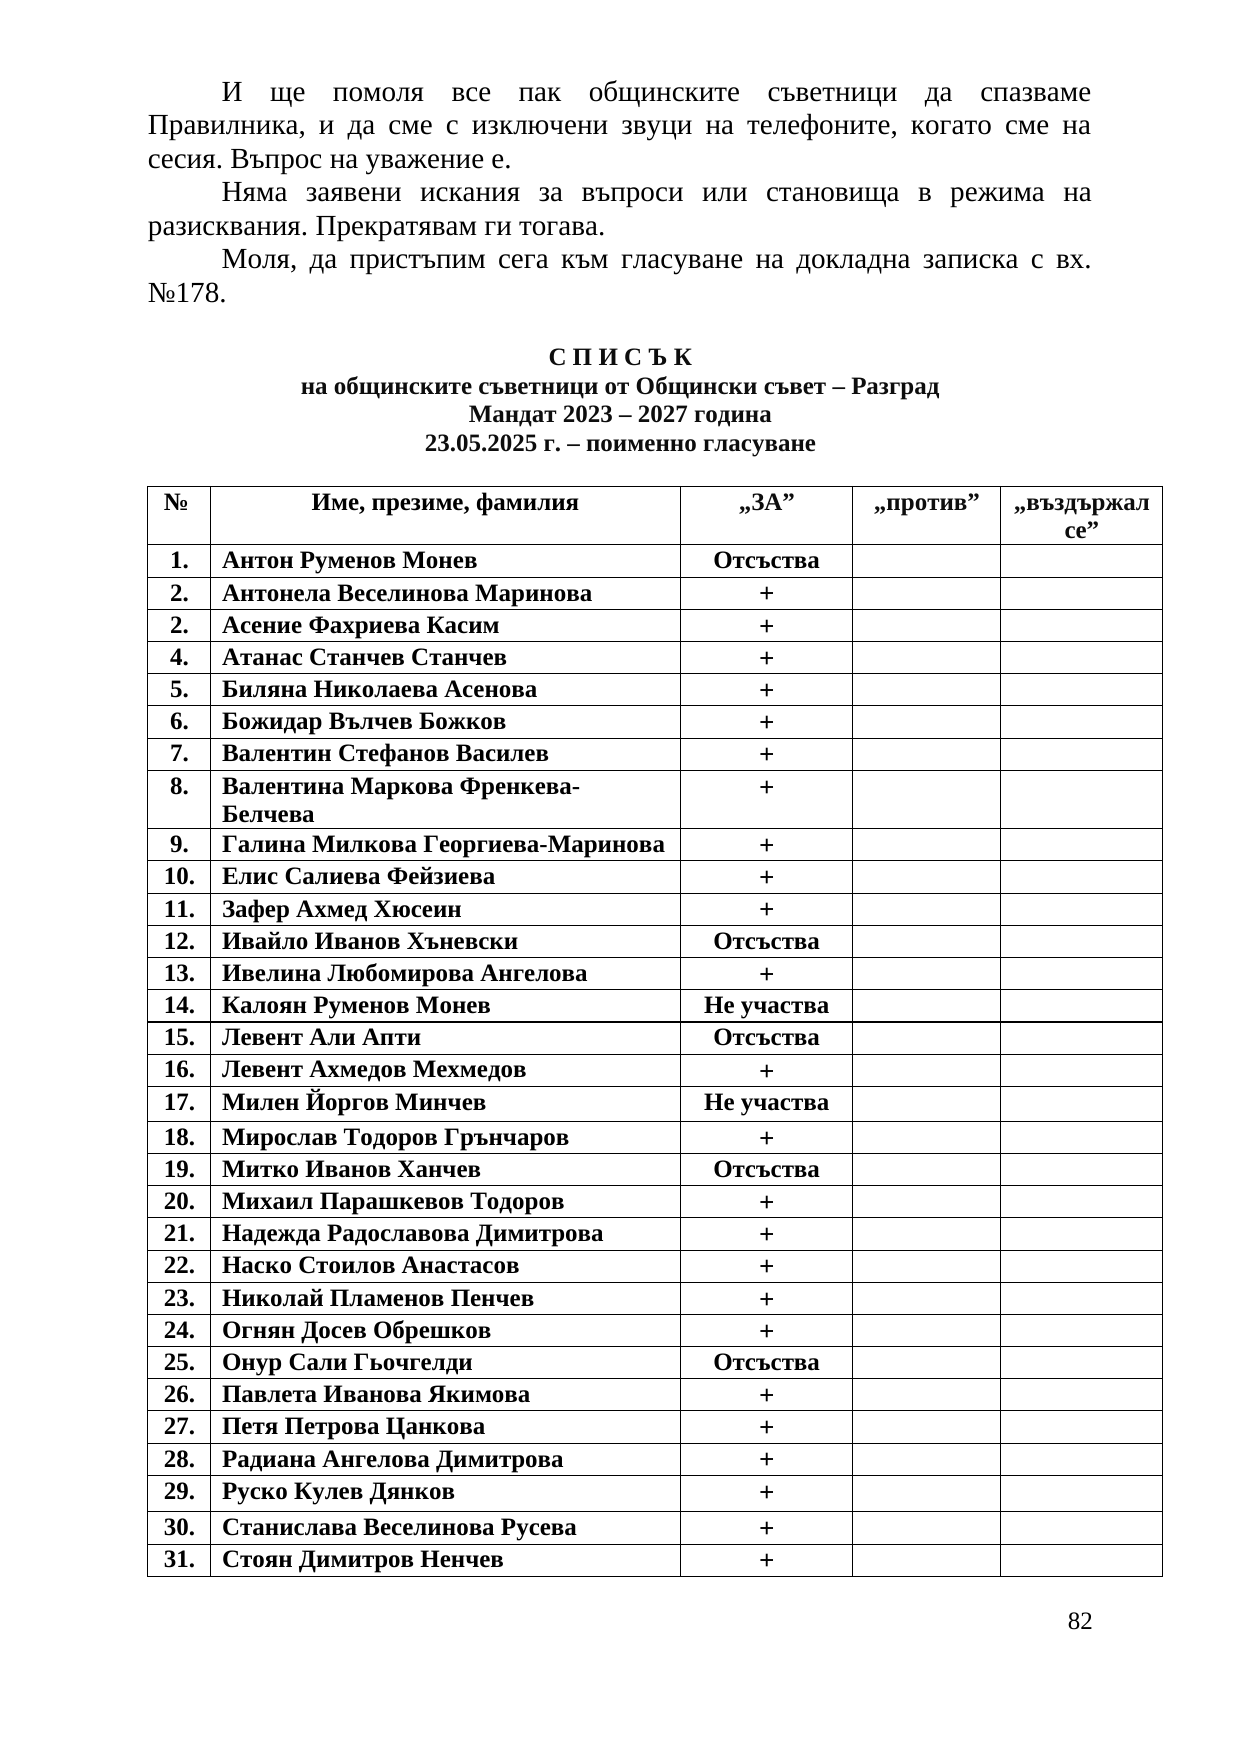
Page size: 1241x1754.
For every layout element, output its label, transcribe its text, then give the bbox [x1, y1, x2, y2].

table_cell 26. [148, 1379, 210, 1410]
table_cell + [681, 1512, 852, 1543]
table_cell Галина Милкова Георгиева-Маринова [211, 829, 680, 860]
table_cell 28. [148, 1444, 210, 1475]
table_cell 2. [148, 610, 210, 641]
table_cell + [681, 829, 852, 860]
table_header „ЗА” [681, 487, 852, 544]
table_cell [853, 642, 1000, 673]
table_cell 22. [148, 1251, 210, 1282]
table_cell 6. [148, 706, 210, 737]
table_cell [1001, 1411, 1162, 1443]
table_cell 15. [148, 1023, 210, 1053]
table_cell Петя Петрова Цанкова [211, 1411, 680, 1443]
table_cell Наско Стоилов Анастасов [211, 1251, 680, 1282]
table_cell 20. [148, 1186, 210, 1217]
table_cell Митко Иванов Ханчев [211, 1154, 680, 1185]
table_cell [1001, 1154, 1162, 1185]
table_cell [1001, 829, 1162, 860]
table_cell + [681, 706, 852, 737]
table_cell + [681, 1283, 852, 1314]
text Няма заявени искания за въпроси или становища в режима на разисквания. Прекратявам ги тогава. [148, 174, 1093, 241]
table_cell 27. [148, 1411, 210, 1443]
table_cell + [681, 642, 852, 673]
table_cell Божидар Вълчев Божков [211, 706, 680, 737]
table_cell 14. [148, 990, 210, 1021]
table_cell Станислава Веселинова Русева [211, 1512, 680, 1543]
table_cell [1001, 1379, 1162, 1410]
text С П И С Ъ К [148, 342, 1093, 371]
table_cell 11. [148, 894, 210, 925]
table_cell [1001, 610, 1162, 641]
table_cell Ивелина Любомирова Ангелова [211, 958, 680, 989]
table_cell Биляна Николаева Асенова [211, 674, 680, 705]
table_cell [853, 1122, 1000, 1153]
table_cell [1001, 1315, 1162, 1346]
table_cell + [681, 1186, 852, 1217]
table_cell 21. [148, 1218, 210, 1249]
table_cell 23. [148, 1283, 210, 1314]
table_cell 16. [148, 1055, 210, 1086]
table_cell + [681, 1411, 852, 1443]
table_cell 4. [148, 642, 210, 673]
table_cell Антонела Веселинова Маринова [211, 578, 680, 609]
table_cell 9. [148, 829, 210, 860]
table_header „въздържал се” [1001, 487, 1162, 544]
table_cell 5. [148, 674, 210, 705]
table_cell 24. [148, 1315, 210, 1346]
table_cell [1001, 1087, 1162, 1121]
table_cell + [681, 1055, 852, 1086]
text Моля, да пристъпим сега към гласуване на докладна записка с вх.№178. [148, 241, 1093, 308]
table_cell [1001, 1055, 1162, 1086]
table_cell Валентина Маркова Френкева-Белчева [211, 771, 680, 828]
table_cell Николай Пламенов Пенчев [211, 1283, 680, 1314]
table_cell Зафер Ахмед Хюсеин [211, 894, 680, 925]
table_cell [853, 958, 1000, 989]
table_cell [853, 610, 1000, 641]
table_cell [1001, 861, 1162, 893]
table_cell Ивайло Иванов Хъневски [211, 926, 680, 957]
table_cell [853, 771, 1000, 828]
table_cell Левент Али Апти [211, 1023, 680, 1053]
table_cell [1001, 1218, 1162, 1249]
table_cell [1001, 926, 1162, 957]
subtitle Мандат 2023 – 2027 година [148, 399, 1093, 428]
table_cell [853, 739, 1000, 770]
table_cell Левент Ахмедов Мехмедов [211, 1055, 680, 1086]
table_cell + [681, 1122, 852, 1153]
table_cell [853, 990, 1000, 1021]
table_cell 18. [148, 1122, 210, 1153]
table_cell + [681, 958, 852, 989]
table_cell [1001, 545, 1162, 577]
table_cell [853, 1087, 1000, 1121]
table_cell [853, 706, 1000, 737]
table_cell 30. [148, 1512, 210, 1543]
table_cell Надежда Радославова Димитрова [211, 1218, 680, 1249]
table_cell [1001, 771, 1162, 828]
table_cell [1001, 578, 1162, 609]
table_cell [1001, 1545, 1162, 1576]
table_cell [853, 1411, 1000, 1443]
table_cell Валентин Стефанов Василев [211, 739, 680, 770]
table_cell + [681, 894, 852, 925]
table_header № [148, 487, 210, 544]
table_cell + [681, 1218, 852, 1249]
table_cell [1001, 1251, 1162, 1282]
table_cell 17. [148, 1087, 210, 1121]
table_cell Асение Фахриева Касим [211, 610, 680, 641]
table_cell [853, 829, 1000, 860]
table_cell Не участва [681, 990, 852, 1021]
table_cell [1001, 1476, 1162, 1511]
table_cell Отсъства [681, 1023, 852, 1053]
table_cell [853, 674, 1000, 705]
table_header „против” [853, 487, 1000, 544]
table_cell [1001, 1186, 1162, 1217]
table_cell [1001, 1512, 1162, 1543]
table_cell Огнян Досев Обрешков [211, 1315, 680, 1346]
table_cell [1001, 1347, 1162, 1378]
table_cell [1001, 674, 1162, 705]
text на общинските съветници от Общински съвет – Разград [148, 371, 1093, 399]
table_cell + [681, 578, 852, 609]
table_cell 2. [148, 578, 210, 609]
table_cell [853, 1055, 1000, 1086]
table_cell 13. [148, 958, 210, 989]
table_cell + [681, 861, 852, 893]
table_cell 31. [148, 1545, 210, 1576]
table_cell [1001, 958, 1162, 989]
table_cell [853, 1476, 1000, 1511]
table_cell [1001, 642, 1162, 673]
table_cell [1001, 1444, 1162, 1475]
text 23.05.2025 г. – поименно гласуване [148, 428, 1093, 457]
table_cell [1001, 739, 1162, 770]
table_cell + [681, 1379, 852, 1410]
table_cell [853, 1315, 1000, 1346]
table_cell [1001, 1122, 1162, 1153]
table_cell Павлета Иванова Якимова [211, 1379, 680, 1410]
table_cell 19. [148, 1154, 210, 1185]
table_cell [853, 1023, 1000, 1053]
table_cell + [681, 1545, 852, 1576]
table_cell 7. [148, 739, 210, 770]
table_cell [1001, 894, 1162, 925]
table_cell 10. [148, 861, 210, 893]
table_cell [853, 861, 1000, 893]
table_cell [853, 1283, 1000, 1314]
table_cell [853, 1347, 1000, 1378]
table_cell [853, 1251, 1000, 1282]
table_cell [853, 1379, 1000, 1410]
table_cell + [681, 1444, 852, 1475]
table_cell [853, 894, 1000, 925]
table_cell 1. [148, 545, 210, 577]
table_cell Онур Сали Гьочгелди [211, 1347, 680, 1378]
table_cell Стоян Димитров Ненчев [211, 1545, 680, 1576]
table_cell [853, 545, 1000, 577]
table_cell Не участва [681, 1087, 852, 1121]
table_cell [853, 1444, 1000, 1475]
table_cell + [681, 1251, 852, 1282]
table_cell Калоян Руменов Монев [211, 990, 680, 1021]
table_cell [853, 926, 1000, 957]
table_cell + [681, 674, 852, 705]
text И ще помоля все пак общинските съветници да спазваме Правилника, и да сме с изключени звуци на телефоните, когато сме на сесия. Въпрос на уважение е. [148, 74, 1093, 174]
table_cell + [681, 771, 852, 828]
table_cell Мирослав Тодоров Грънчаров [211, 1122, 680, 1153]
table_cell 12. [148, 926, 210, 957]
table_cell Отсъства [681, 545, 852, 577]
table_cell [1001, 1283, 1162, 1314]
table_cell Елис Салиева Фейзиева [211, 861, 680, 893]
table_cell + [681, 1315, 852, 1346]
table_cell 25. [148, 1347, 210, 1378]
table_cell [853, 1218, 1000, 1249]
table_cell Атанас Станчев Станчев [211, 642, 680, 673]
table_cell [853, 1545, 1000, 1576]
table_cell [1001, 1023, 1162, 1053]
table_cell Отсъства [681, 1154, 852, 1185]
table_cell Милен Йоргов Минчев [211, 1087, 680, 1121]
table_cell [1001, 706, 1162, 737]
table_cell 8. [148, 771, 210, 828]
table_cell [853, 1512, 1000, 1543]
table_cell 29. [148, 1476, 210, 1511]
table_cell Руско Кулев Дянков [211, 1476, 680, 1511]
table_cell [853, 1186, 1000, 1217]
table_cell + [681, 610, 852, 641]
table_cell [1001, 990, 1162, 1021]
table_cell Радиана Ангелова Димитрова [211, 1444, 680, 1475]
table_cell [853, 578, 1000, 609]
table_cell Отсъства [681, 1347, 852, 1378]
table_cell Михаил Парашкевов Тодоров [211, 1186, 680, 1217]
table_cell + [681, 1476, 852, 1511]
table_cell Отсъства [681, 926, 852, 957]
table_header Име, презиме, фамилия [211, 487, 680, 544]
table_cell + [681, 739, 852, 770]
table_cell Антон Руменов Монев [211, 545, 680, 577]
table_cell [853, 1154, 1000, 1185]
